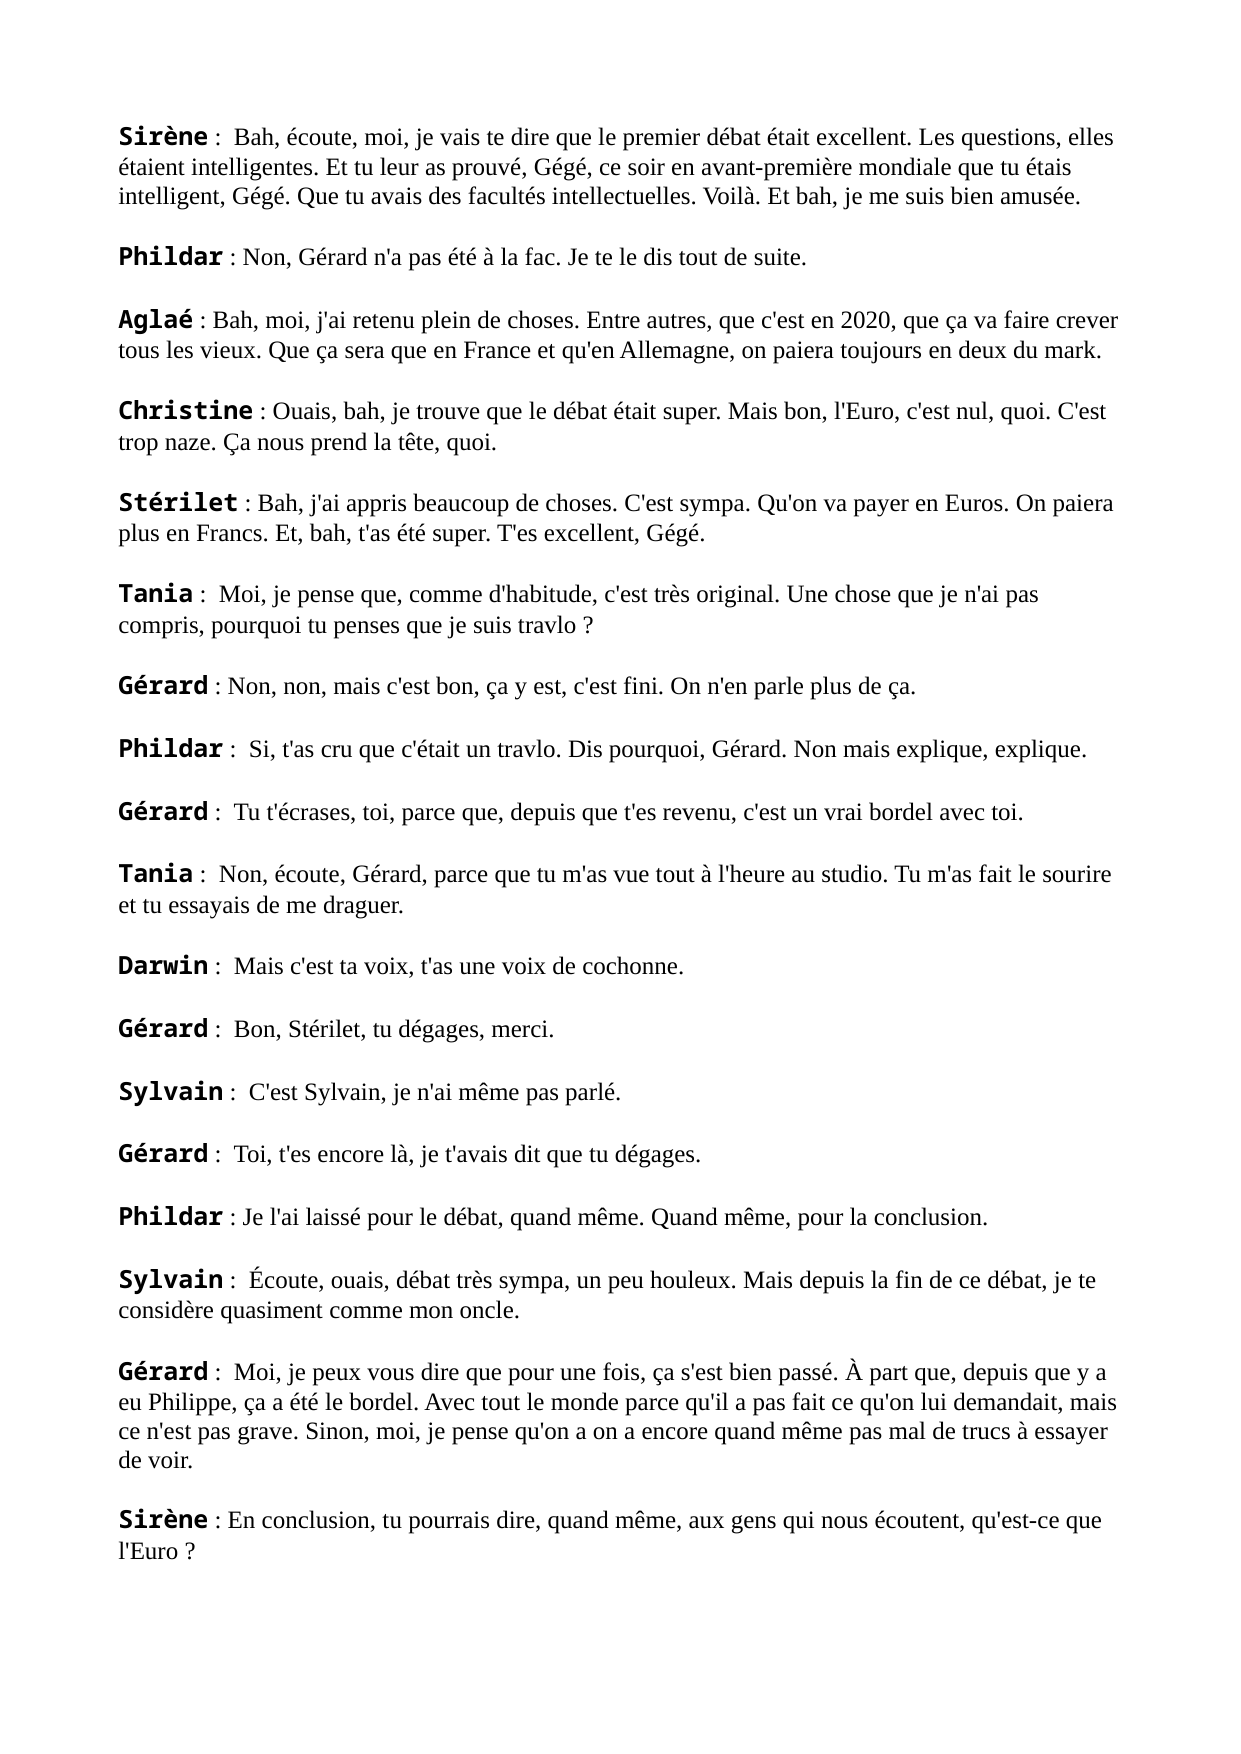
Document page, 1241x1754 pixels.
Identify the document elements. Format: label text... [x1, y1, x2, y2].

text Christine : Ouais, bah, je trouve que le débat était super. Mais bon, l'Euro, c'est nul, quoi. C'est trop naze. Ça nous prend la tête, quoi. [118, 393, 1122, 456]
text Sirène : Bah, écoute, moi, je vais te dire que le premier débat était excellent. Les questions, elles étaient intelligentes. Et tu leur as prouvé, Gégé, ce soir en avant-première mondiale que tu étais intelligent, Gégé. Que tu avais des facultés intellectuelles. Voilà. Et bah, je me suis bien amusée. [118, 118, 1122, 210]
text Gérard : Non, non, mais c'est bon, ça y est, c'est fini. On n'en parle plus de ça. [118, 667, 1122, 702]
text Gérard : Bon, Stérilet, tu dégages, merci. [118, 1010, 1122, 1044]
text Darwin : Mais c'est ta voix, t'as une voix de cochonne. [118, 947, 1122, 982]
text Tania : Moi, je pense que, comme d'habitude, c'est très original. Une chose que je n'ai pas compris, pourquoi tu penses que je suis travlo ? [118, 576, 1122, 639]
text Phildar : Je l'ai laissé pour le débat, quand même. Quand même, pour la conclusion. [118, 1199, 1122, 1233]
text Sirène : En conclusion, tu pourrais dire, quand même, aux gens qui nous écoutent, qu'est-ce que l'Euro ? [118, 1502, 1122, 1565]
text Gérard : Moi, je peux vous dire que pour une fois, ça s'est bien passé. À part que, depuis que y a eu Philippe, ça a été le bordel. Avec tout le monde parce qu'il a pas fait ce qu'on lui demandait, mais ce n'est pas grave. Sinon, moi, je pense qu'on a on a encore quand même pas mal de trucs à essayer de voir. [118, 1353, 1122, 1473]
text Phildar : Non, Gérard n'a pas été à la fac. Je te le dis tout de suite. [118, 238, 1122, 272]
text Tania : Non, écoute, Gérard, parce que tu m'as vue tout à l'heure au studio. Tu m'as fait le sourire et tu essayais de me draguer. [118, 856, 1122, 919]
text Sylvain : Écoute, ouais, débat très sympa, un peu houleux. Mais depuis la fin de ce débat, je te considère quasiment comme mon oncle. [118, 1262, 1122, 1324]
text Gérard : Toi, t'es encore là, je t'avais dit que tu dégages. [118, 1136, 1122, 1170]
text Sylvain : C'est Sylvain, je n'ai même pas parlé. [118, 1073, 1122, 1107]
text Gérard : Tu t'écrases, toi, parce que, depuis que t'es revenu, c'est un vrai bordel avec toi. [118, 793, 1122, 827]
text Stérilet : Bah, j'ai appris beaucoup de choses. C'est sympa. Qu'on va payer en Euros. On paiera plus en Francs. Et, bah, t'as été super. T'es excellent, Gégé. [118, 484, 1122, 547]
text Phildar : Si, t'as cru que c'était un travlo. Dis pourquoi, Gérard. Non mais explique, explique. [118, 730, 1122, 764]
text Aglaé : Bah, moi, j'ai retenu plein de choses. Entre autres, que c'est en 2020, que ça va faire crever tous les vieux. Que ça sera que en France et qu'en Allemagne, on paiera toujours en deux du mark. [118, 301, 1122, 364]
